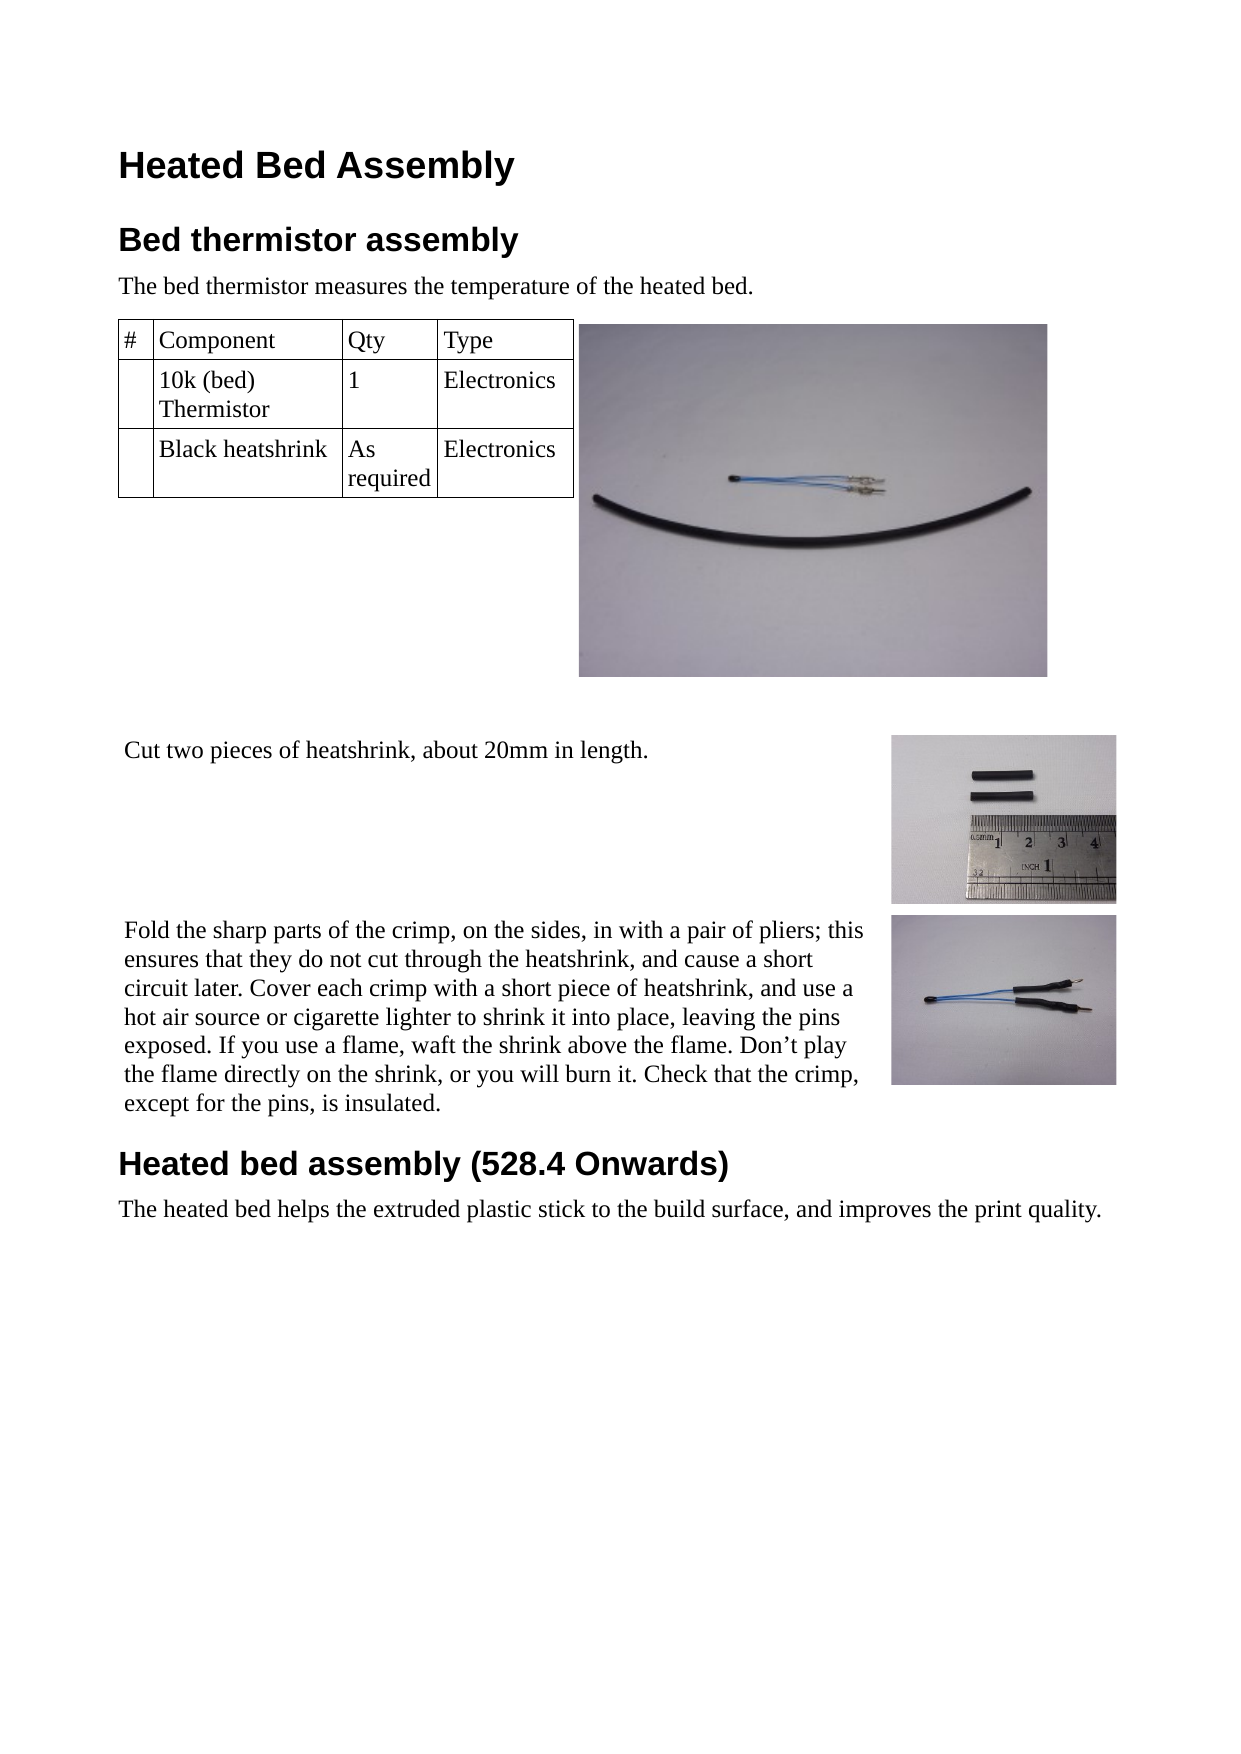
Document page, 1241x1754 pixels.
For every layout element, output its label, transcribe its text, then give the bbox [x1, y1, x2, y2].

table_cell [438, 498, 573, 682]
table_cell Black heatshrink [154, 429, 342, 497]
picture [891, 915, 1117, 1085]
subtitle Heated bed assembly (528.4 Onwards) [118, 1143, 1122, 1182]
table_header [573, 319, 1122, 682]
table_cell [885, 910, 1122, 1122]
picture [578, 324, 1048, 677]
table_cell 1 [343, 360, 437, 428]
table_cell Electronics [438, 429, 573, 497]
table_header Component [154, 320, 342, 359]
table_cell As required [343, 429, 437, 497]
subtitle Heated Bed Assembly [118, 143, 1122, 187]
table_cell 10k (bed) Thermistor [154, 360, 342, 428]
picture [891, 735, 1117, 904]
text The bed thermistor measures the temperature of the heated bed. [118, 271, 1122, 300]
table_cell [342, 498, 437, 682]
table_cell [118, 498, 153, 682]
table_header [885, 730, 1122, 910]
table_cell [153, 498, 342, 682]
subtitle Bed thermistor assembly [118, 220, 1122, 259]
table_header # [119, 320, 153, 359]
text The heated bed helps the extruded plastic stick to the build surface, and improves the print quality. [118, 1194, 1122, 1223]
table_header Qty [343, 320, 437, 359]
table_cell Fold the sharp parts of the crimp, on the sides, in with a pair of pliers; this ensures that they do not cut through the heatshrink, and cause a short circuit later. Cover each crimp with a short piece of heatshrink, and use a hot air source or cigarette lighter to shrink it into place, leaving the pins exposed. If you use a flame, waft the shrink above the flame. Don’t play the flame directly on the shrink, or you will burn it. Check that the crimp, except for the pins, is insulated. [118, 910, 885, 1122]
table_cell Electronics [438, 360, 573, 428]
table_header Cut two pieces of heatshrink, about 20mm in length. [118, 730, 885, 910]
table_cell [119, 360, 153, 428]
table_cell [119, 429, 153, 497]
table_header Type [438, 320, 573, 359]
